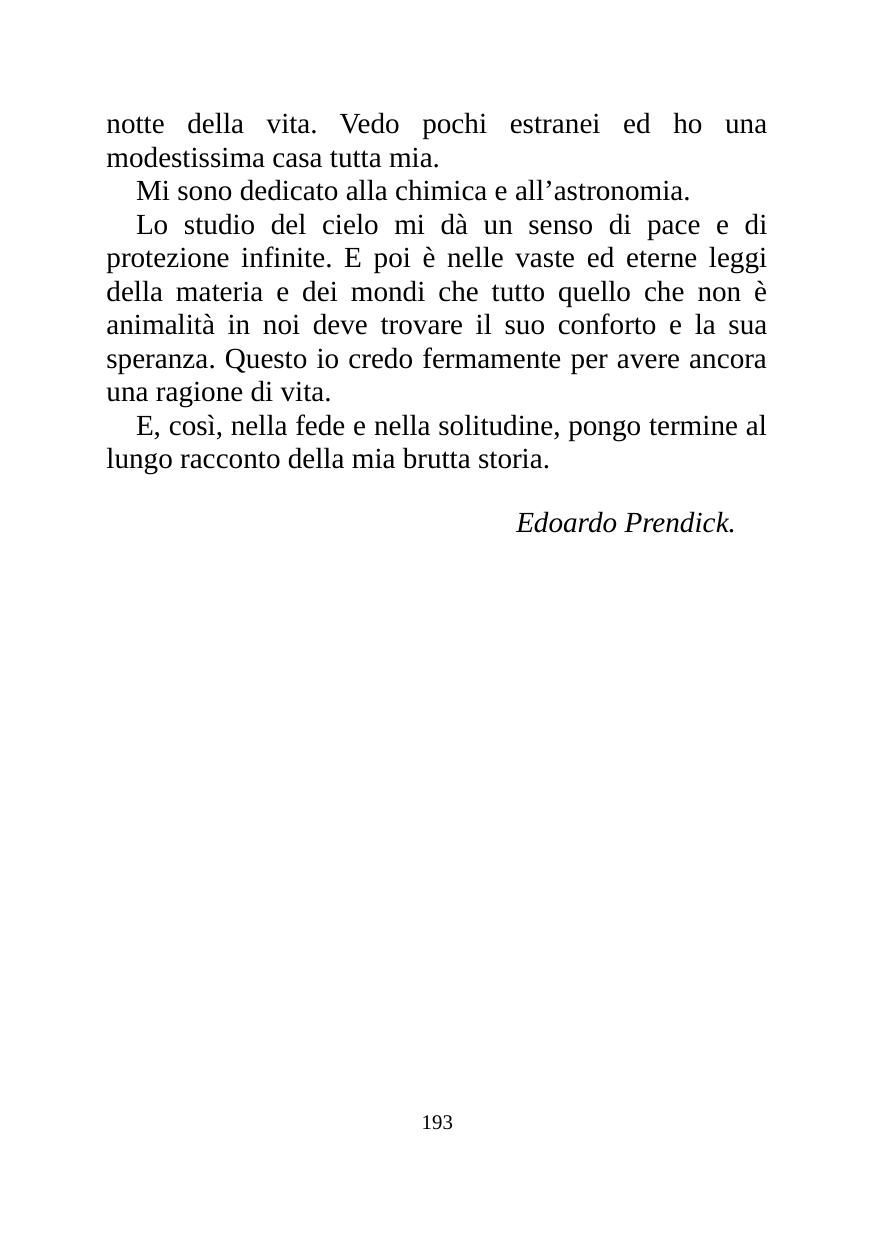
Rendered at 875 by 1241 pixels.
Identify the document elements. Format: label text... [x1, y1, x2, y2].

text Mi sono dedicato alla chimica e all’astronomia. [106, 173, 768, 207]
text Lo studio del cielo mi dà un senso di pace e di protezione infinite. E poi è nelle vaste ed eterne leggi della materia e dei mondi che tutto quello che non è animalità in noi deve trovare il suo conforto e la sua speranza. Questo io credo fermamente per avere ancora una ragione di vita. [106, 207, 768, 408]
text Edoardo Prendick. [106, 505, 738, 538]
text E, così, nella fede e nella solitudine, pongo termine al lungo racconto della mia brutta storia. [106, 408, 768, 475]
text notte della vita. Vedo pochi estranei ed ho una modestissima casa tutta mia. [106, 106, 768, 173]
